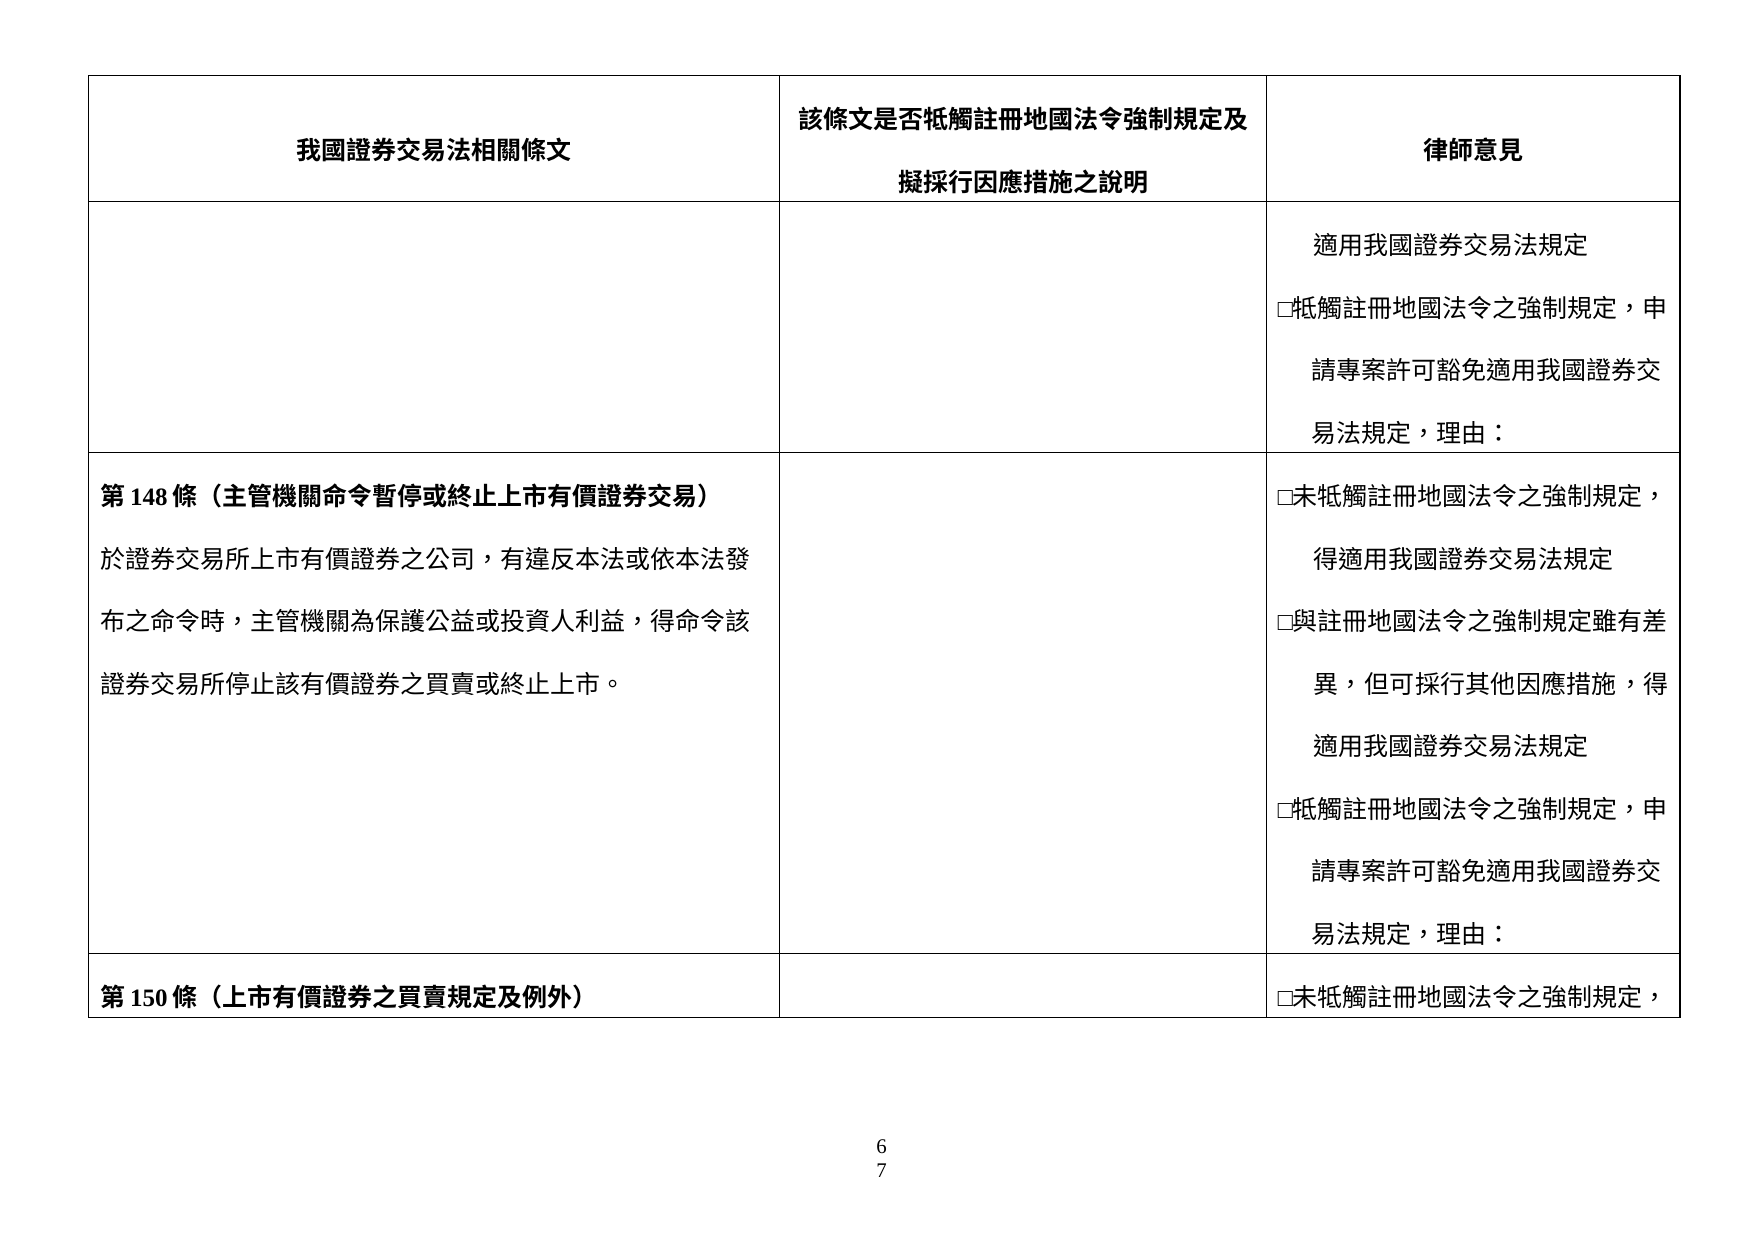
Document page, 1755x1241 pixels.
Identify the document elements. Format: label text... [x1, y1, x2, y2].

table_cell 第150條（上市有價證券之買賣規定及例外） [89, 954, 779, 1017]
table_header 我國證券交易法相關條文 [89, 76, 779, 201]
table_cell □未牴觸註冊地國法令之強制規定， [1267, 954, 1679, 1017]
table_cell 第148條（主管機關命令暫停或終止上市有價證券交易） 於證券交易所上市有價證券之公司，有違反本法或依本法發布之命令時，主管機關為保護公益或投資人利益，得命令該證券交易所停止該有價證券之買賣或終止上市。 [89, 453, 779, 953]
table_cell 適用我國證券交易法規定 □牴觸註冊地國法令之強制規定，申請專案許可豁免適用我國證券交易法規定，理由： [1267, 202, 1679, 452]
table_cell [780, 453, 1266, 953]
table_header 該條文是否牴觸註冊地國法令強制規定及擬採行因應措施之說明 [780, 76, 1266, 201]
table_cell [780, 202, 1266, 452]
table_cell [780, 954, 1266, 1017]
table_cell [89, 202, 779, 452]
table_header 律師意見 [1267, 76, 1679, 201]
table_cell □未牴觸註冊地國法令之強制規定，得適用我國證券交易法規定 □與註冊地國法令之強制規定雖有差異，但可採行其他因應措施，得適用我國證券交易法規定 □牴觸註冊地國法令之強制規定，申請專案許可豁免適用我國證券交易法規定，理由： [1267, 453, 1679, 953]
